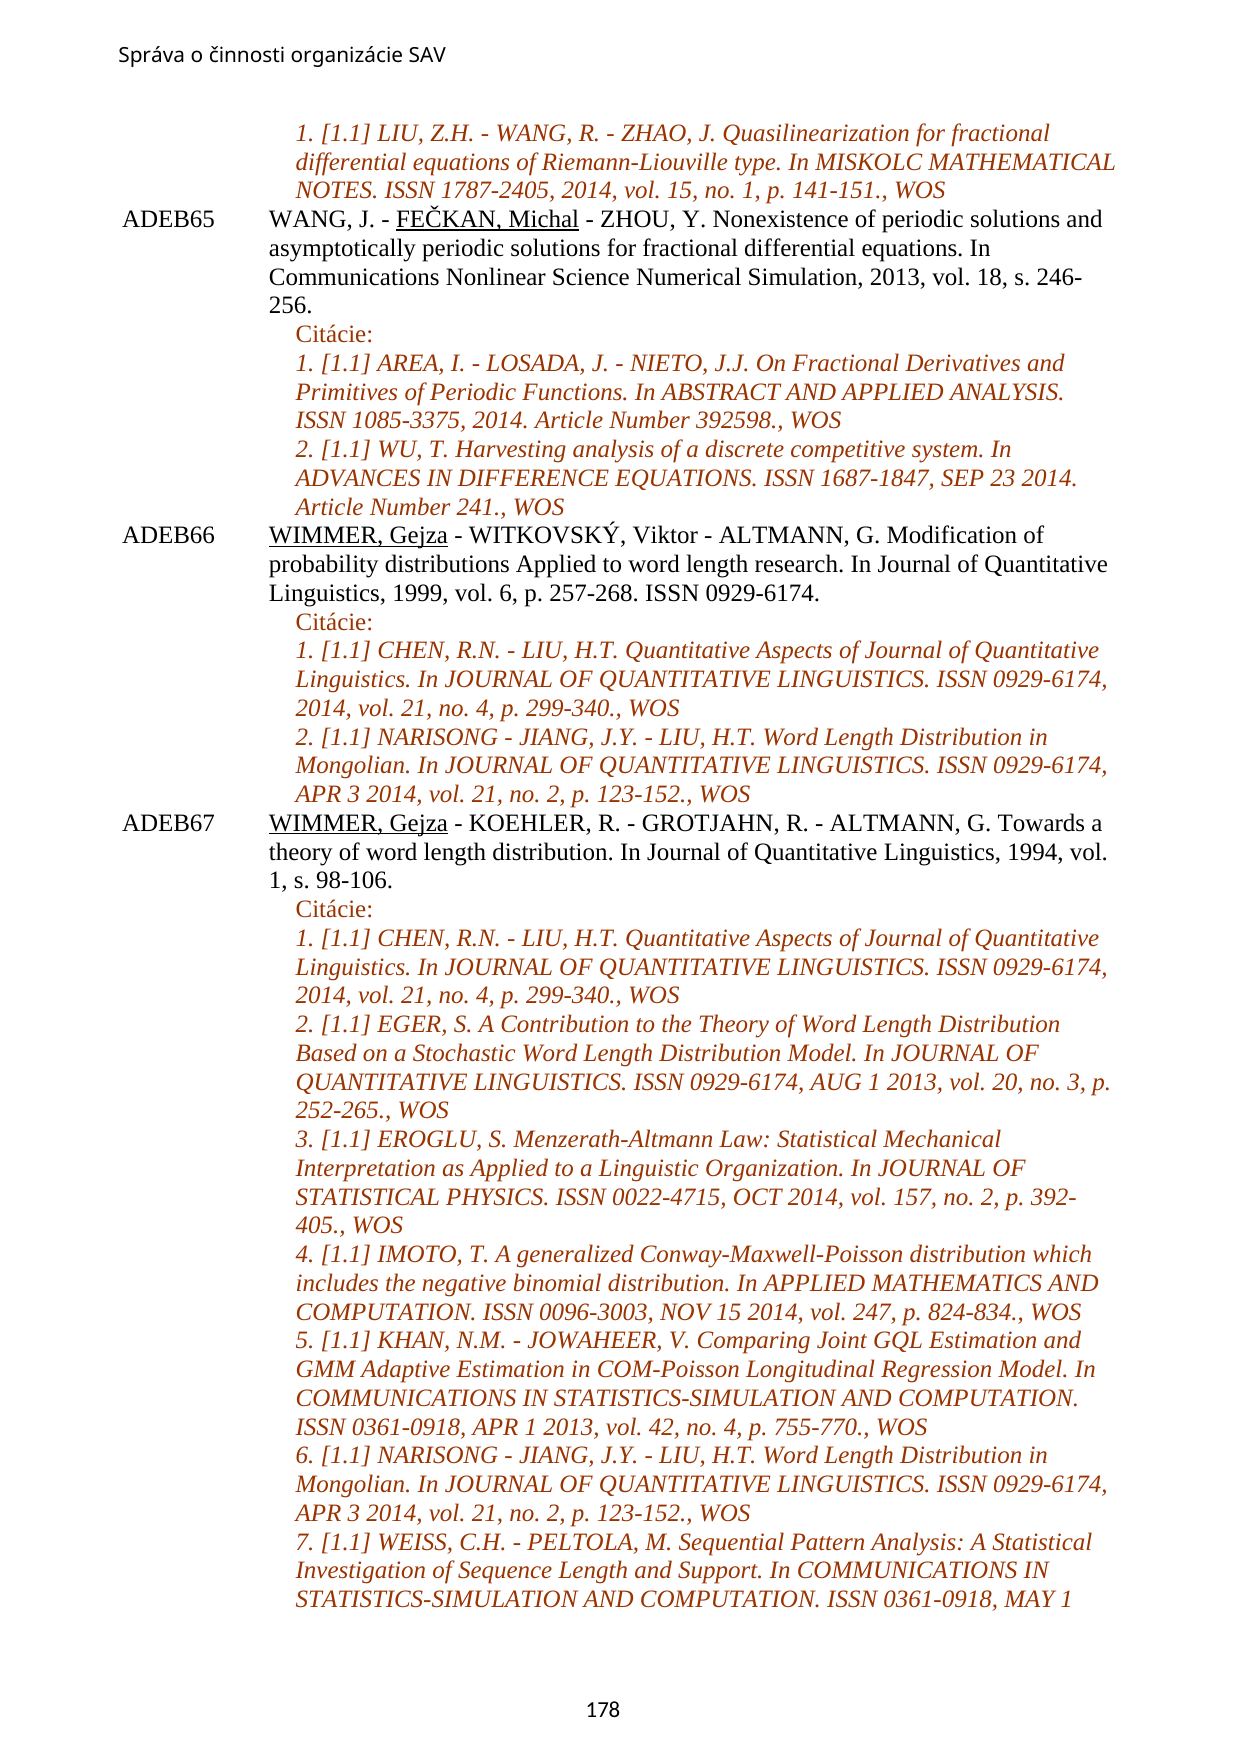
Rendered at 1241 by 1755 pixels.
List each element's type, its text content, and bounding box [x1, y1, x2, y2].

text 1. [1.1] CHEN, R.N. - LIU, H.T. Quantitative Aspects of Journal of Quantitative Linguistics. In JOURNAL OF QUANTITATIVE LINGUISTICS. ISSN 0929-6174, 2014, vol. 21, no. 4, p. 299-340., WOS [295, 923, 1122, 1009]
text 7. [1.1] WEISS, C.H. - PELTOLA, M. Sequential Pattern Analysis: A Statistical Investigation of Sequence Length and Support. In COMMUNICATIONS IN STATISTICS-SIMULATION AND COMPUTATION. ISSN 0361-0918, MAY 1 [295, 1527, 1122, 1613]
table_header WIMMER, Gejza - KOEHLER, R. - GROTJAHN, R. - ALTMANN, G. Towards a theory of word length distribution. In Journal of Quantitative Linguistics, 1994, vol. 1, s. 98-106. [269, 808, 1122, 894]
text Citácie: [295, 319, 1122, 348]
table_header ADEB67 [122, 808, 269, 894]
text 2. [1.1] EGER, S. A Contribution to the Theory of Word Length Distribution Based on a Stochastic Word Length Distribution Model. In JOURNAL OF QUANTITATIVE LINGUISTICS. ISSN 0929-6174, AUG 1 2013, vol. 20, no. 3, p. 252-265., WOS [295, 1009, 1122, 1124]
table_header WIMMER, Gejza - WITKOVSKÝ, Viktor - ALTMANN, G. Modification of probability distributions Applied to word length research. In Journal of Quantitative Linguistics, 1999, vol. 6, p. 257-268. ISSN 0929-6174. [269, 521, 1122, 607]
text 1. [1.1] AREA, I. - LOSADA, J. - NIETO, J.J. On Fractional Derivatives and Primitives of Periodic Functions. In ABSTRACT AND APPLIED ANALYSIS. ISSN 1085-3375, 2014. Article Number 392598., WOS [295, 348, 1122, 434]
text 3. [1.1] EROGLU, S. Menzerath-Altmann Law: Statistical Mechanical Interpretation as Applied to a Linguistic Organization. In JOURNAL OF STATISTICAL PHYSICS. ISSN 0022-4715, OCT 2014, vol. 157, no. 2, p. 392-405., WOS [295, 1124, 1122, 1239]
text 2. [1.1] WU, T. Harvesting analysis of a discrete competitive system. In ADVANCES IN DIFFERENCE EQUATIONS. ISSN 1687-1847, SEP 23 2014. Article Number 241., WOS [295, 434, 1122, 521]
text Citácie: [295, 607, 1122, 636]
text 5. [1.1] KHAN, N.M. - JOWAHEER, V. Comparing Joint GQL Estimation and GMM Adaptive Estimation in COM-Poisson Longitudinal Regression Model. In COMMUNICATIONS IN STATISTICS-SIMULATION AND COMPUTATION. ISSN 0361-0918, APR 1 2013, vol. 42, no. 4, p. 755-770., WOS [295, 1326, 1122, 1441]
text Citácie: [295, 894, 1122, 923]
text 2. [1.1] NARISONG - JIANG, J.Y. - LIU, H.T. Word Length Distribution in Mongolian. In JOURNAL OF QUANTITATIVE LINGUISTICS. ISSN 0929-6174, APR 3 2014, vol. 21, no. 2, p. 123-152., WOS [295, 722, 1122, 808]
text 1. [1.1] CHEN, R.N. - LIU, H.T. Quantitative Aspects of Journal of Quantitative Linguistics. In JOURNAL OF QUANTITATIVE LINGUISTICS. ISSN 0929-6174, 2014, vol. 21, no. 4, p. 299-340., WOS [295, 636, 1122, 722]
text 4. [1.1] IMOTO, T. A generalized Conway-Maxwell-Poisson distribution which includes the negative binomial distribution. In APPLIED MATHEMATICS AND COMPUTATION. ISSN 0096-3003, NOV 15 2014, vol. 247, p. 824-834., WOS [295, 1239, 1122, 1326]
table_header WANG, J. - FEČKAN, Michal - ZHOU, Y. Nonexistence of periodic solutions and asymptotically periodic solutions for fractional differential equations. In Communications Nonlinear Science Numerical Simulation, 2013, vol. 18, s. 246-256. [269, 204, 1122, 319]
text 6. [1.1] NARISONG - JIANG, J.Y. - LIU, H.T. Word Length Distribution in Mongolian. In JOURNAL OF QUANTITATIVE LINGUISTICS. ISSN 0929-6174, APR 3 2014, vol. 21, no. 2, p. 123-152., WOS [295, 1441, 1122, 1527]
table_header ADEB65 [122, 204, 269, 319]
text 1. [1.1] LIU, Z.H. - WANG, R. - ZHAO, J. Quasilinearization for fractional differential equations of Riemann-Liouville type. In MISKOLC MATHEMATICAL NOTES. ISSN 1787-2405, 2014, vol. 15, no. 1, p. 141-151., WOS [295, 118, 1122, 204]
table_header ADEB66 [122, 521, 269, 607]
